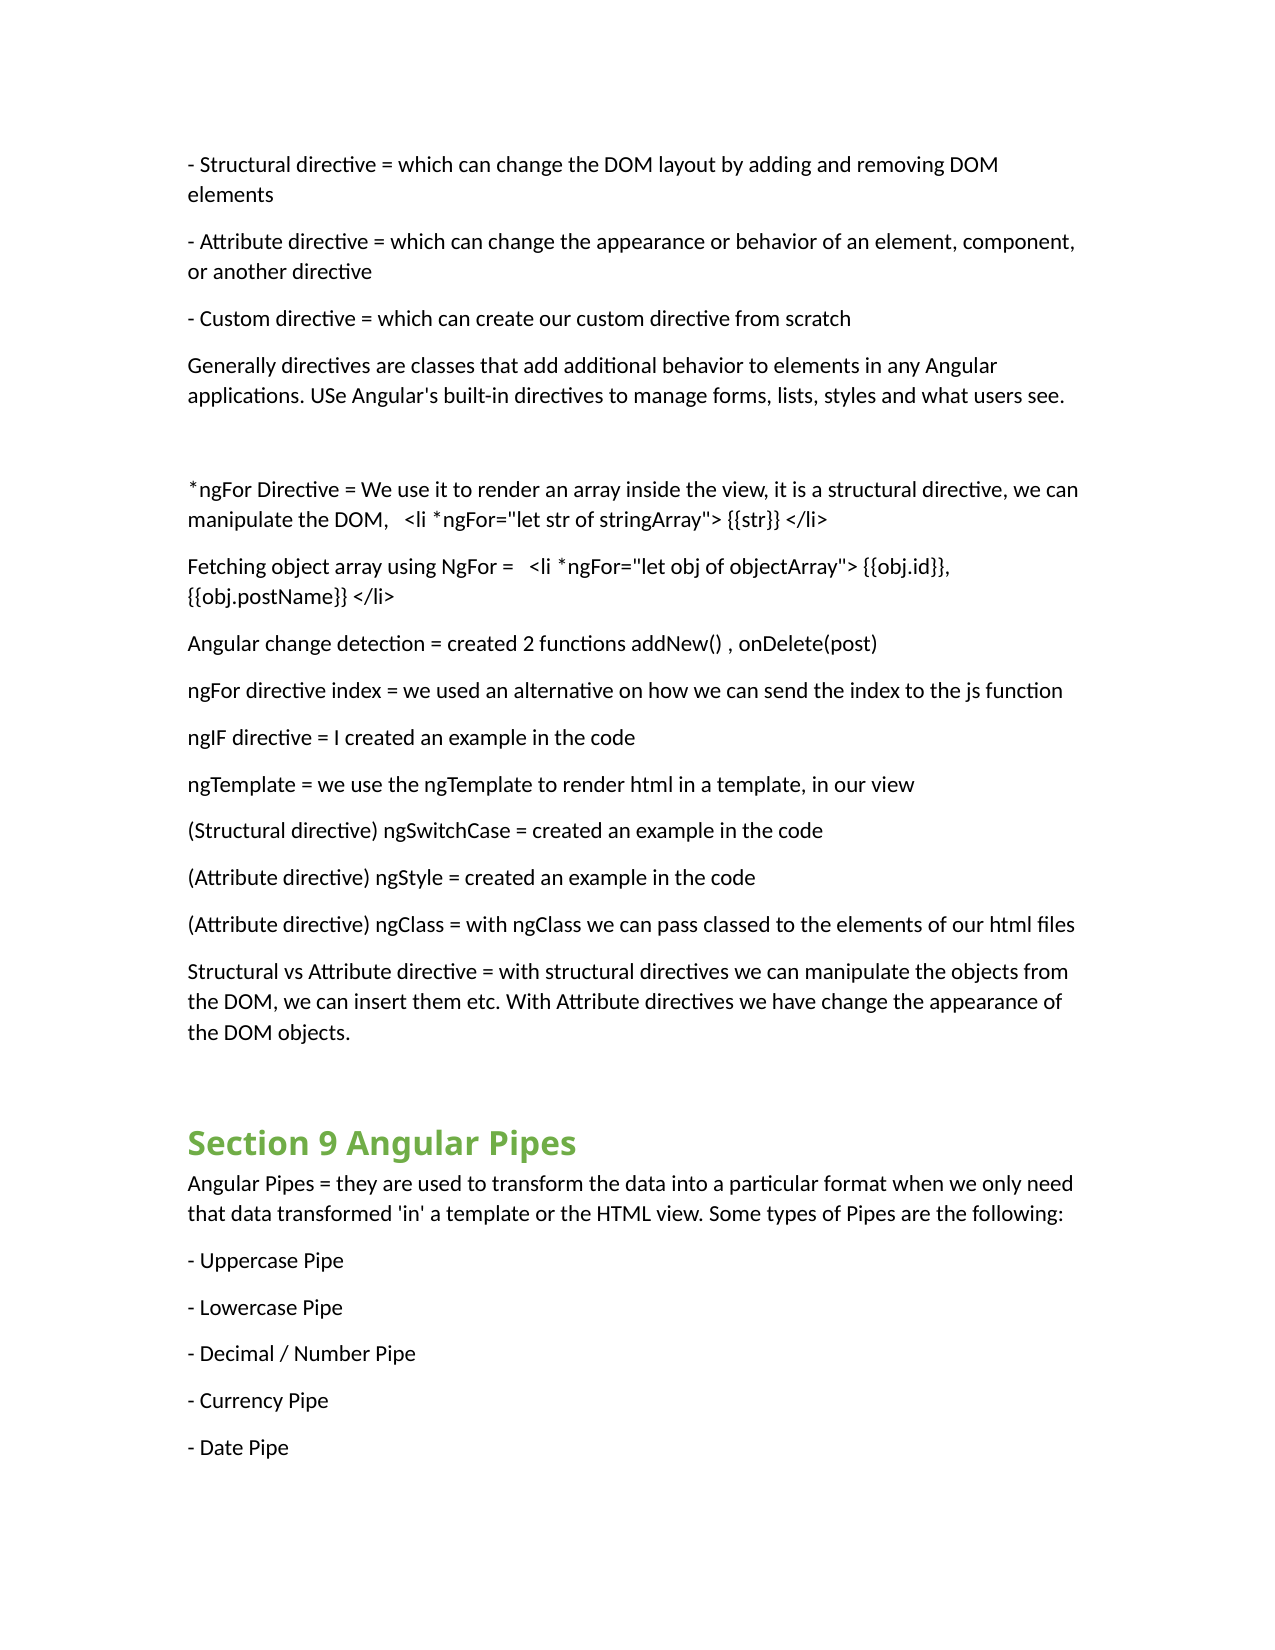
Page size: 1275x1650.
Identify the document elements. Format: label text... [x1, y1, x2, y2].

text Angular Pipes = they are used to transform the data into a particular format when we only need that data transformed 'in' a template or the HTML view. Some types of Pipes are the following: [187, 1169, 1087, 1227]
text Structural vs Attribute directive = with structural directives we can manipulate the objects from the DOM, we can insert them etc. With Attribute directives we have change the appearance of the DOM objects. [187, 957, 1087, 1046]
text *ngFor Directive = We use it to render an array inside the view, it is a structural directive, we can manipulate the DOM, <li *ngFor="let str of stringArray"> {{str}} </li> [187, 475, 1087, 533]
text (Attribute directive) ngStyle = created an example in the code [187, 863, 1087, 892]
text ngTemplate = we use the ngTemplate to render html in a template, in our view [187, 770, 1087, 798]
text Fetching object array using NgFor = <li *ngFor="let obj of objectArray"> {{obj.id}}, {{obj.postName}} </li> [187, 552, 1087, 610]
text Angular change detection = created 2 functions addNew() , onDelete(post) [187, 629, 1087, 657]
text ngIF directive = I created an example in the code [187, 723, 1087, 751]
text - Structural directive = which can change the DOM layout by adding and removing DOM elements [187, 150, 1087, 208]
text - Date Pipe [187, 1433, 1087, 1461]
subtitle Section 9 Angular Pipes [187, 1120, 1087, 1165]
text ngFor directive index = we used an alternative on how we can send the index to the js function [187, 676, 1087, 704]
text - Lowercase Pipe [187, 1293, 1087, 1321]
text - Currency Pipe [187, 1386, 1087, 1414]
text - Uppercase Pipe [187, 1246, 1087, 1274]
text (Attribute directive) ngClass = with ngClass we can pass classed to the elements of our html files [187, 910, 1087, 938]
text - Attribute directive = which can change the appearance or behavior of an element, component, or another directive [187, 227, 1087, 285]
text - Custom directive = which can create our custom directive from scratch [187, 304, 1087, 332]
text (Structural directive) ngSwitchCase = created an example in the code [187, 817, 1087, 845]
text - Decimal / Number Pipe [187, 1339, 1087, 1368]
text Generally directives are classes that add additional behavior to elements in any Angular applications. USe Angular's built-in directives to manage forms, lists, styles and what users see. [187, 351, 1087, 409]
